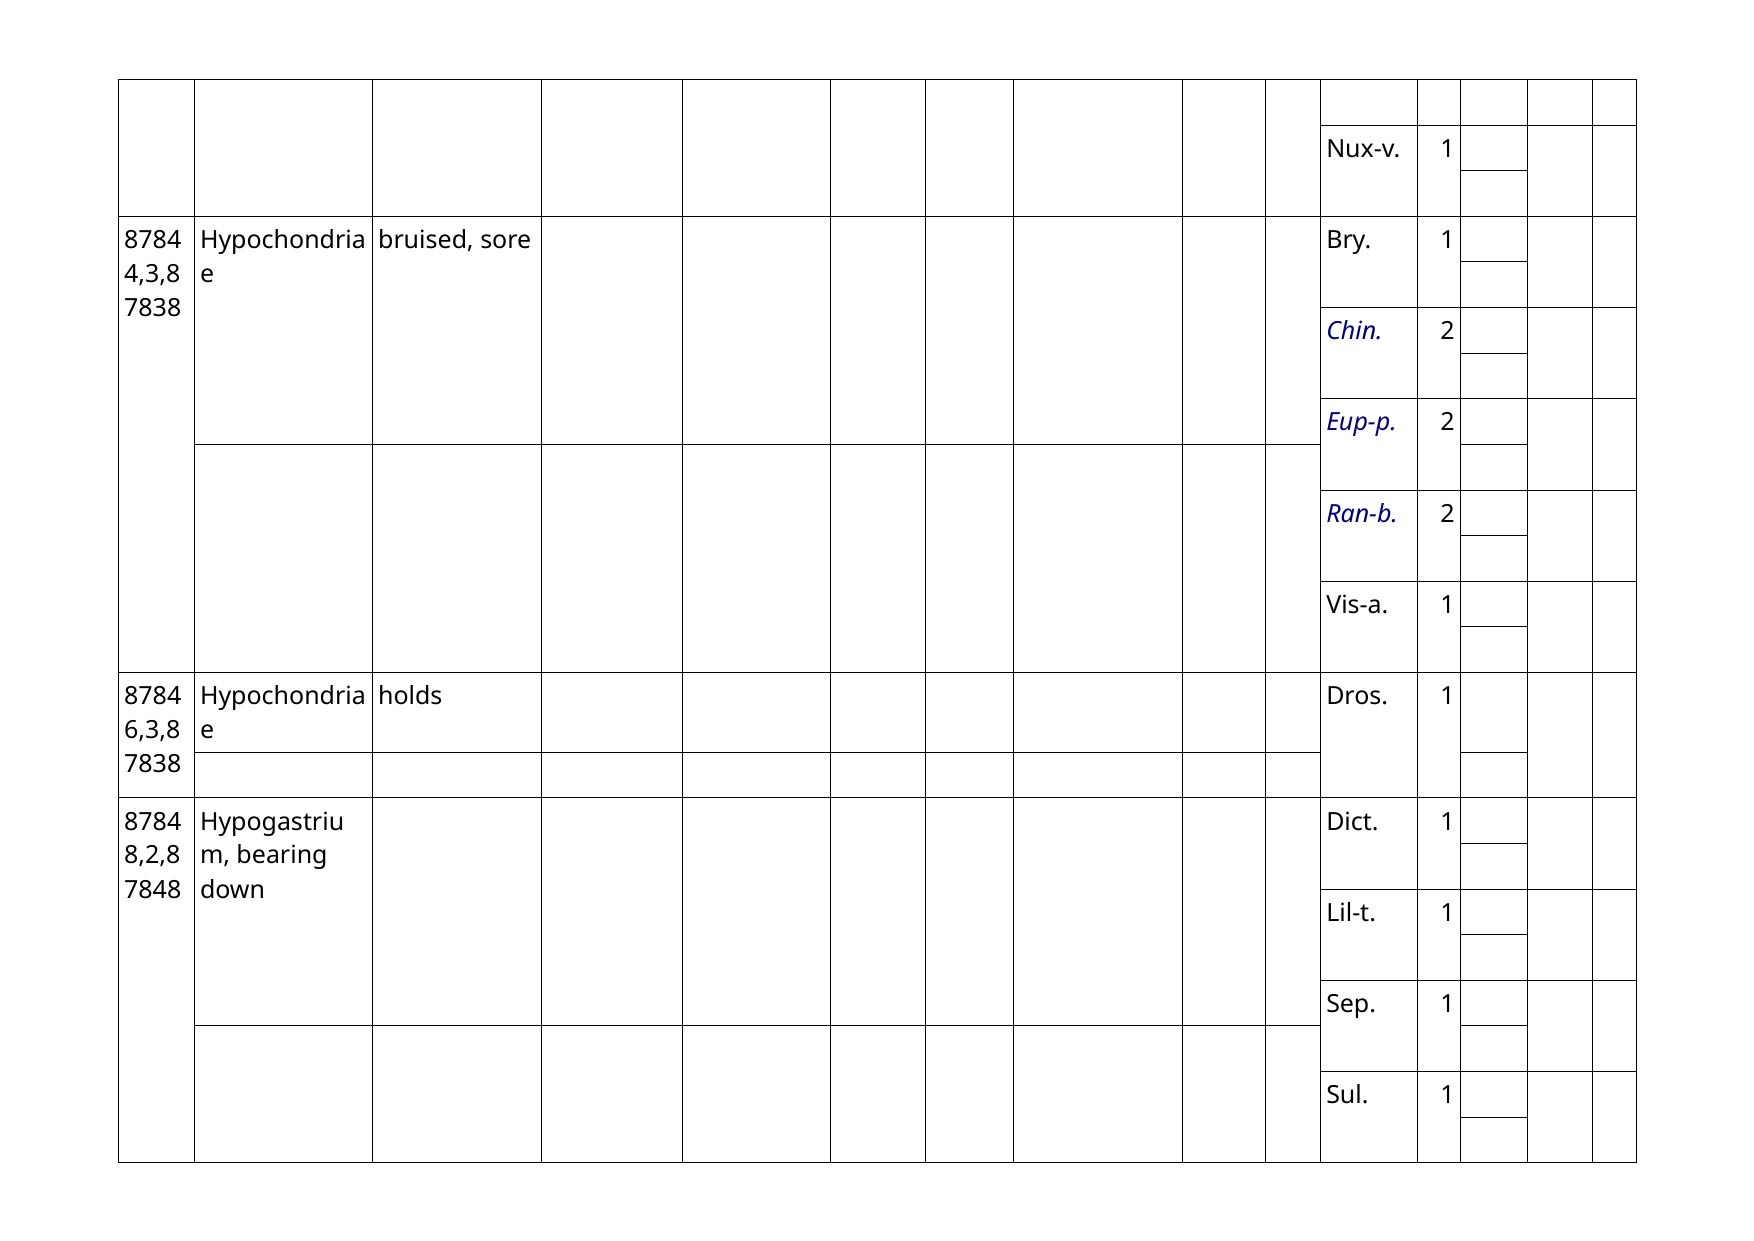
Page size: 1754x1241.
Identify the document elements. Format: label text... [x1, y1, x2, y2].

table_cell [1528, 981, 1592, 1071]
table_cell [119, 80, 194, 216]
table_cell [1461, 536, 1527, 581]
table_cell [1528, 1072, 1592, 1162]
table_cell [831, 753, 925, 797]
table_cell [1593, 491, 1636, 581]
table_cell [195, 753, 372, 797]
table_cell Dros. [1321, 673, 1417, 797]
table_cell [1461, 80, 1527, 124]
table_cell [926, 217, 1013, 444]
table_cell [926, 673, 1013, 752]
table_cell [1014, 798, 1182, 1025]
table_cell [1593, 126, 1636, 216]
table_cell [1183, 673, 1265, 752]
table_cell [1266, 445, 1320, 672]
table_cell Sep. [1321, 981, 1417, 1071]
table_cell [683, 80, 830, 216]
table_cell [926, 445, 1013, 672]
table_cell [1183, 1026, 1265, 1162]
table_cell Dict. [1321, 798, 1417, 888]
table_cell 1 [1418, 217, 1460, 307]
table_cell [373, 80, 541, 216]
table_cell [542, 445, 682, 672]
table_cell [1461, 445, 1527, 489]
table_cell [1266, 217, 1320, 444]
table_cell [1461, 1026, 1527, 1071]
table_cell Hypochondriae [195, 217, 372, 444]
table_cell [1014, 445, 1182, 672]
table_cell [1593, 308, 1636, 398]
table_cell [683, 673, 830, 752]
table_cell [1528, 399, 1592, 489]
table_cell holds [373, 673, 541, 752]
table_cell [1593, 80, 1636, 124]
table_cell [683, 217, 830, 444]
table_cell [195, 445, 372, 672]
table_cell [1266, 753, 1320, 797]
table_cell 1 [1418, 673, 1460, 797]
table_cell [542, 753, 682, 797]
table_cell 2 [1418, 308, 1460, 398]
table_cell [683, 1026, 830, 1162]
table_cell [542, 798, 682, 1025]
table_cell [926, 798, 1013, 1025]
table_cell 1 [1418, 798, 1460, 888]
table_cell [831, 673, 925, 752]
table_cell [542, 1026, 682, 1162]
table_cell [1528, 582, 1592, 672]
table_cell Hypochondriae [195, 673, 372, 752]
table_cell [373, 1026, 541, 1162]
table_cell [926, 1026, 1013, 1162]
table_cell [1528, 673, 1592, 797]
table_cell 2 [1418, 399, 1460, 489]
table_cell [1014, 673, 1182, 752]
table_cell Eup-p. [1321, 399, 1417, 489]
table_cell [1461, 308, 1527, 353]
table_cell Ran-b. [1321, 491, 1417, 581]
table_cell Sul. [1321, 1072, 1417, 1162]
table_cell [1461, 399, 1527, 444]
table_cell bruised, sore [373, 217, 541, 444]
table_cell [831, 217, 925, 444]
table_cell [1461, 627, 1527, 672]
table_cell [1183, 217, 1265, 444]
table_cell [1266, 1026, 1320, 1162]
table_cell [1461, 217, 1527, 261]
table_cell [1593, 217, 1636, 307]
table_cell [373, 753, 541, 797]
table_cell [1593, 890, 1636, 980]
table_cell [683, 753, 830, 797]
table_cell [373, 798, 541, 1025]
table_cell [1593, 1072, 1636, 1162]
table_cell [1266, 673, 1320, 752]
table_cell [1461, 981, 1527, 1025]
table_cell [1528, 890, 1592, 980]
table_cell [1528, 491, 1592, 581]
table_cell [195, 80, 372, 216]
table_cell 1 [1418, 1072, 1460, 1162]
table_cell [1321, 80, 1417, 124]
table_cell [1593, 981, 1636, 1071]
table_cell [1014, 217, 1182, 444]
table_cell [1461, 673, 1527, 752]
table_cell [683, 445, 830, 672]
table_cell [831, 798, 925, 1025]
table_cell [1461, 844, 1527, 888]
table_cell [831, 1026, 925, 1162]
table_cell 1 [1418, 890, 1460, 980]
table_cell [1461, 935, 1527, 980]
table_cell Vis-a. [1321, 582, 1417, 672]
table_cell [1461, 126, 1527, 170]
table_cell [542, 217, 682, 444]
table_cell [1461, 1118, 1527, 1162]
table_cell [373, 445, 541, 672]
table_cell [1183, 80, 1265, 216]
table_cell [1461, 1072, 1527, 1117]
table_cell [1183, 798, 1265, 1025]
table_cell [1593, 582, 1636, 672]
table_cell 87846,3,87838 [119, 673, 194, 797]
table_cell [1593, 399, 1636, 489]
table_cell [831, 80, 925, 216]
table_cell 87844,3,87838 [119, 217, 194, 672]
table_cell [1014, 1026, 1182, 1162]
table_cell [1461, 798, 1527, 843]
table_cell [1461, 491, 1527, 535]
table_cell [1593, 798, 1636, 888]
table_cell [1528, 798, 1592, 888]
table_cell Hypogastrium, bearing down [195, 798, 372, 1025]
table_cell [1266, 80, 1320, 216]
table_cell Lil-t. [1321, 890, 1417, 980]
table_cell Nux-v. [1321, 126, 1417, 216]
table_cell 1 [1418, 582, 1460, 672]
table_cell [1528, 80, 1592, 124]
table_cell 1 [1418, 981, 1460, 1071]
table_cell Chin. [1321, 308, 1417, 398]
table_cell [683, 798, 830, 1025]
table_cell Bry. [1321, 217, 1417, 307]
table_cell [1528, 217, 1592, 307]
table_cell [1461, 582, 1527, 626]
table_cell [1183, 445, 1265, 672]
table_cell [1461, 262, 1527, 307]
table_cell 87848,2,87848 [119, 798, 194, 1162]
table_cell [1266, 798, 1320, 1025]
table_cell [1014, 753, 1182, 797]
table_cell 2 [1418, 491, 1460, 581]
table_cell [926, 80, 1013, 216]
table_cell [1461, 171, 1527, 216]
table_cell [1528, 308, 1592, 398]
table_cell [831, 445, 925, 672]
table_cell [926, 753, 1013, 797]
table_cell [195, 1026, 372, 1162]
table_cell [1461, 753, 1527, 797]
table_cell [1461, 354, 1527, 398]
table_cell [1418, 80, 1460, 124]
table_cell [1461, 890, 1527, 934]
table_cell [1528, 126, 1592, 216]
table_cell [1014, 80, 1182, 216]
table_cell [542, 673, 682, 752]
table_cell [1183, 753, 1265, 797]
table_cell [542, 80, 682, 216]
table_cell 1 [1418, 126, 1460, 216]
table_cell [1593, 673, 1636, 797]
